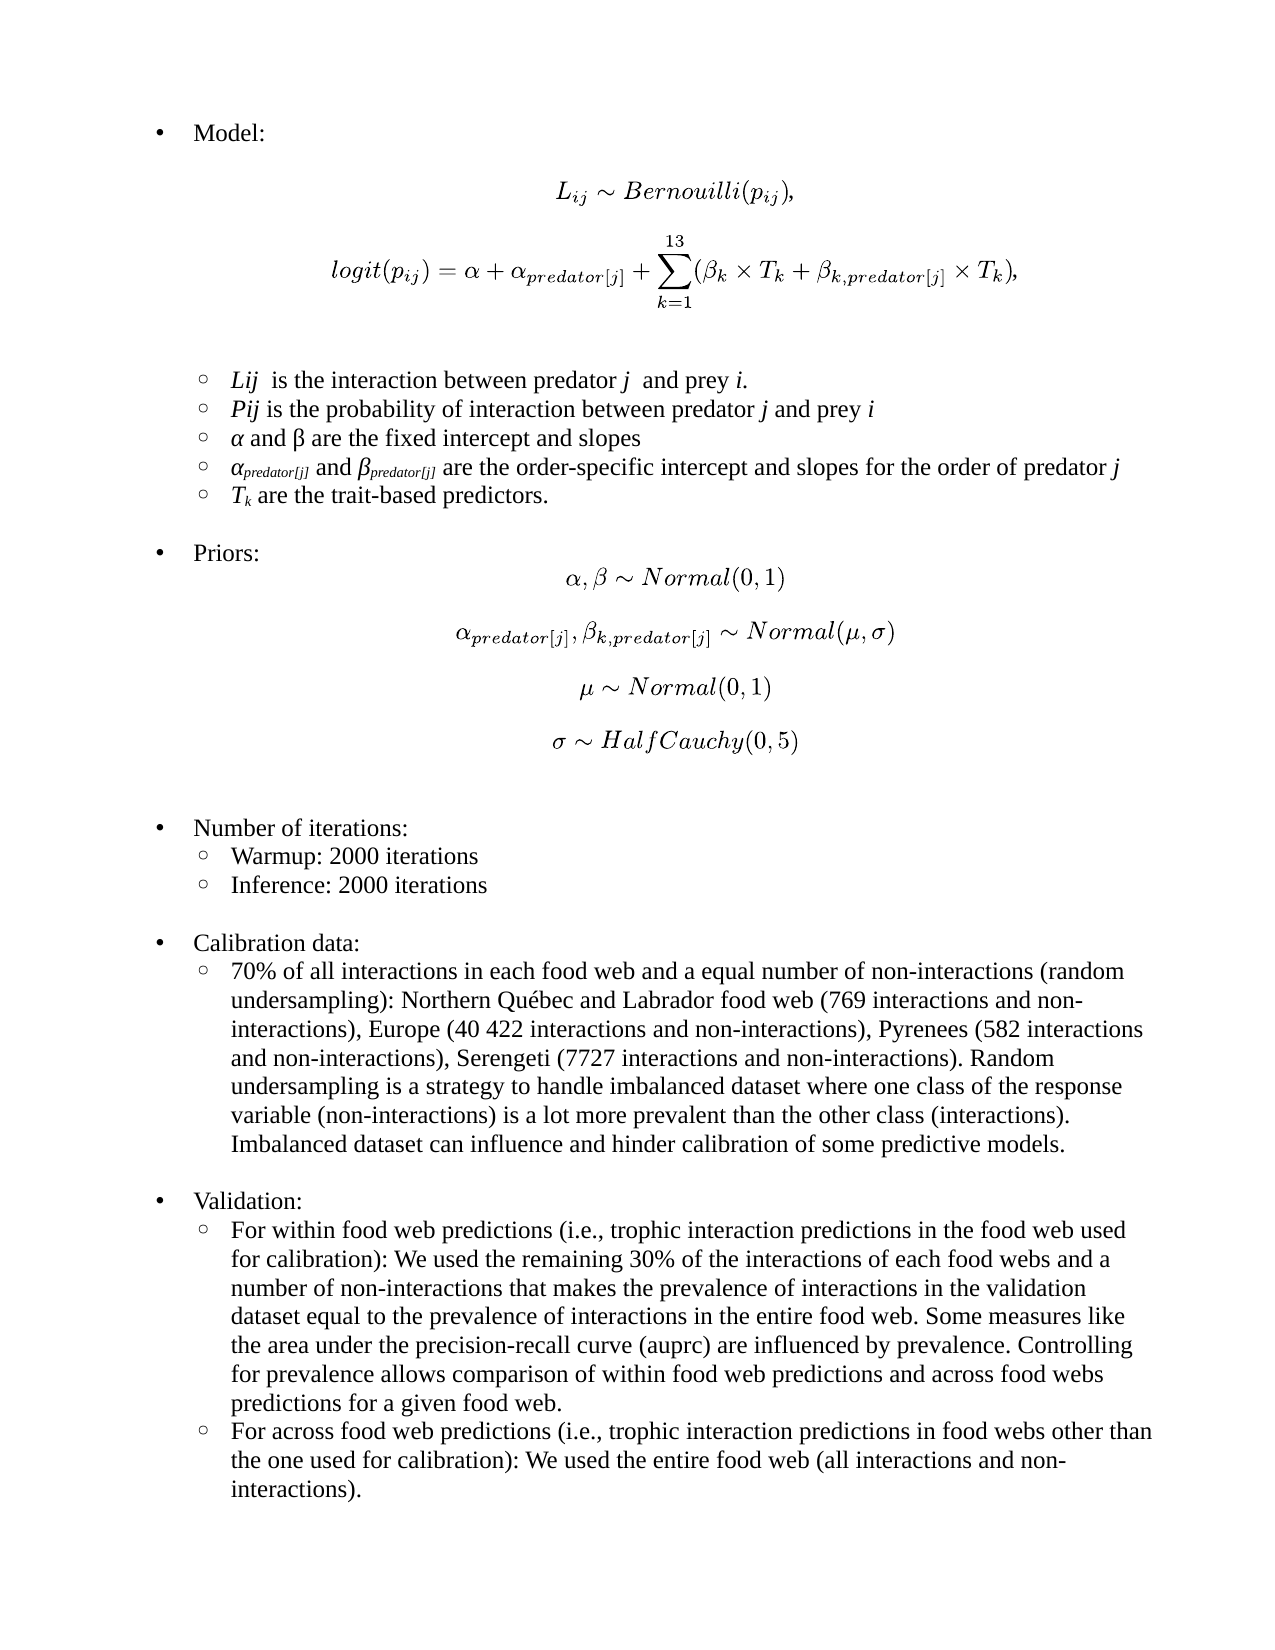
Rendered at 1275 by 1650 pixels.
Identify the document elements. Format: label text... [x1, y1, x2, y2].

list Inference: 2000 iterations [193, 870, 1157, 899]
list Lij is the interaction between predator j and prey i. [193, 366, 1157, 394]
list Model: [156, 118, 1157, 147]
list 70% of all interactions in each food web and a equal number of non-interactions (random undersampling): Northern Québec and Labrador food web (769 interactions and non-interactions), Europe (40 422 interactions and non-interactions), Pyrenees (582 interactions and non-interactions), Serengeti (7727 interactions and non-interactions). Random undersampling is a strategy to handle imbalanced dataset where one class of the response variable (non-interactions) is a lot more prevalent than the other class (interactions). Imbalanced dataset can influence and hinder calibration of some predictive models. [193, 956, 1157, 1158]
list Priors: [156, 538, 1157, 567]
list Number of iterations: [156, 813, 1157, 841]
list Calibration data: [156, 928, 1157, 956]
list For across food web predictions (i.e., trophic interaction predictions in food webs other than the one used for calibration): We used the entire food web (all interactions and non-interactions). [193, 1416, 1157, 1503]
list Pij is the probability of interaction between predator j and prey i [193, 394, 1157, 423]
list [156, 235, 667, 308]
list α and β are the fixed intercept and slopes [193, 423, 1157, 452]
list Validation: [156, 1186, 1157, 1215]
list Warmup: 2000 iterations [193, 841, 1157, 870]
list αpredator[j] and βpredator[j] are the order-specific intercept and slopes for the order of predator j [193, 452, 1157, 481]
list , [683, 235, 1157, 308]
list , [156, 176, 1157, 206]
list Tk are the trait-based predictors. [193, 481, 1157, 509]
list For within food web predictions (i.e., trophic interaction predictions in the food web used for calibration): We used the remaining 30% of the interactions of each food webs and a number of non-interactions that makes the prevalence of interactions in the validation dataset equal to the prevalence of interactions in the entire food web. Some measures like the area under the precision-recall curve (auprc) are influenced by prevalence. Controlling for prevalence allows comparison of within food web predictions and across food webs predictions for a given food web. [193, 1215, 1157, 1416]
